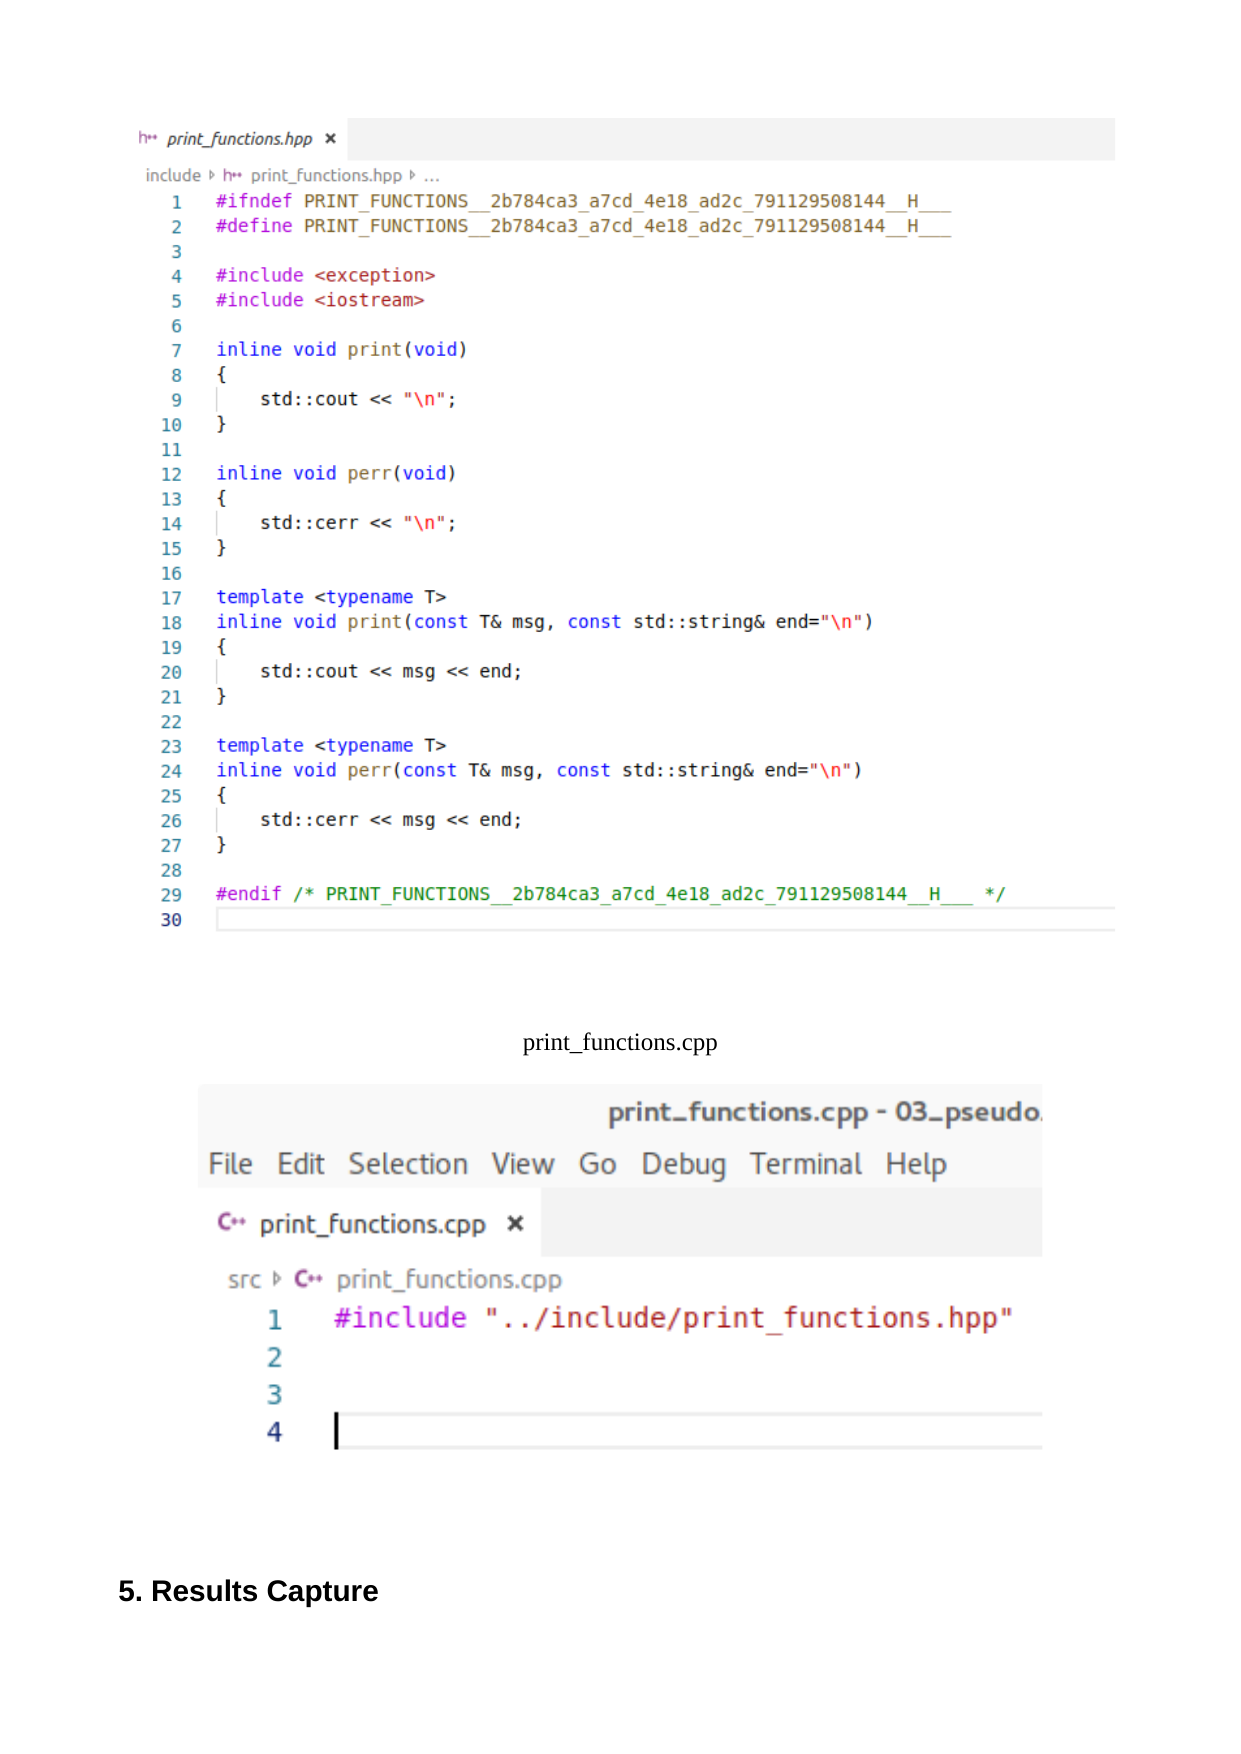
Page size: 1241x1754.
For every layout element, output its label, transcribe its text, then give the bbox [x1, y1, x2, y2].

text 5. Results Capture [118, 1573, 1122, 1607]
picture [125, 118, 1116, 941]
text print_functions.cpp [118, 1027, 1122, 1056]
